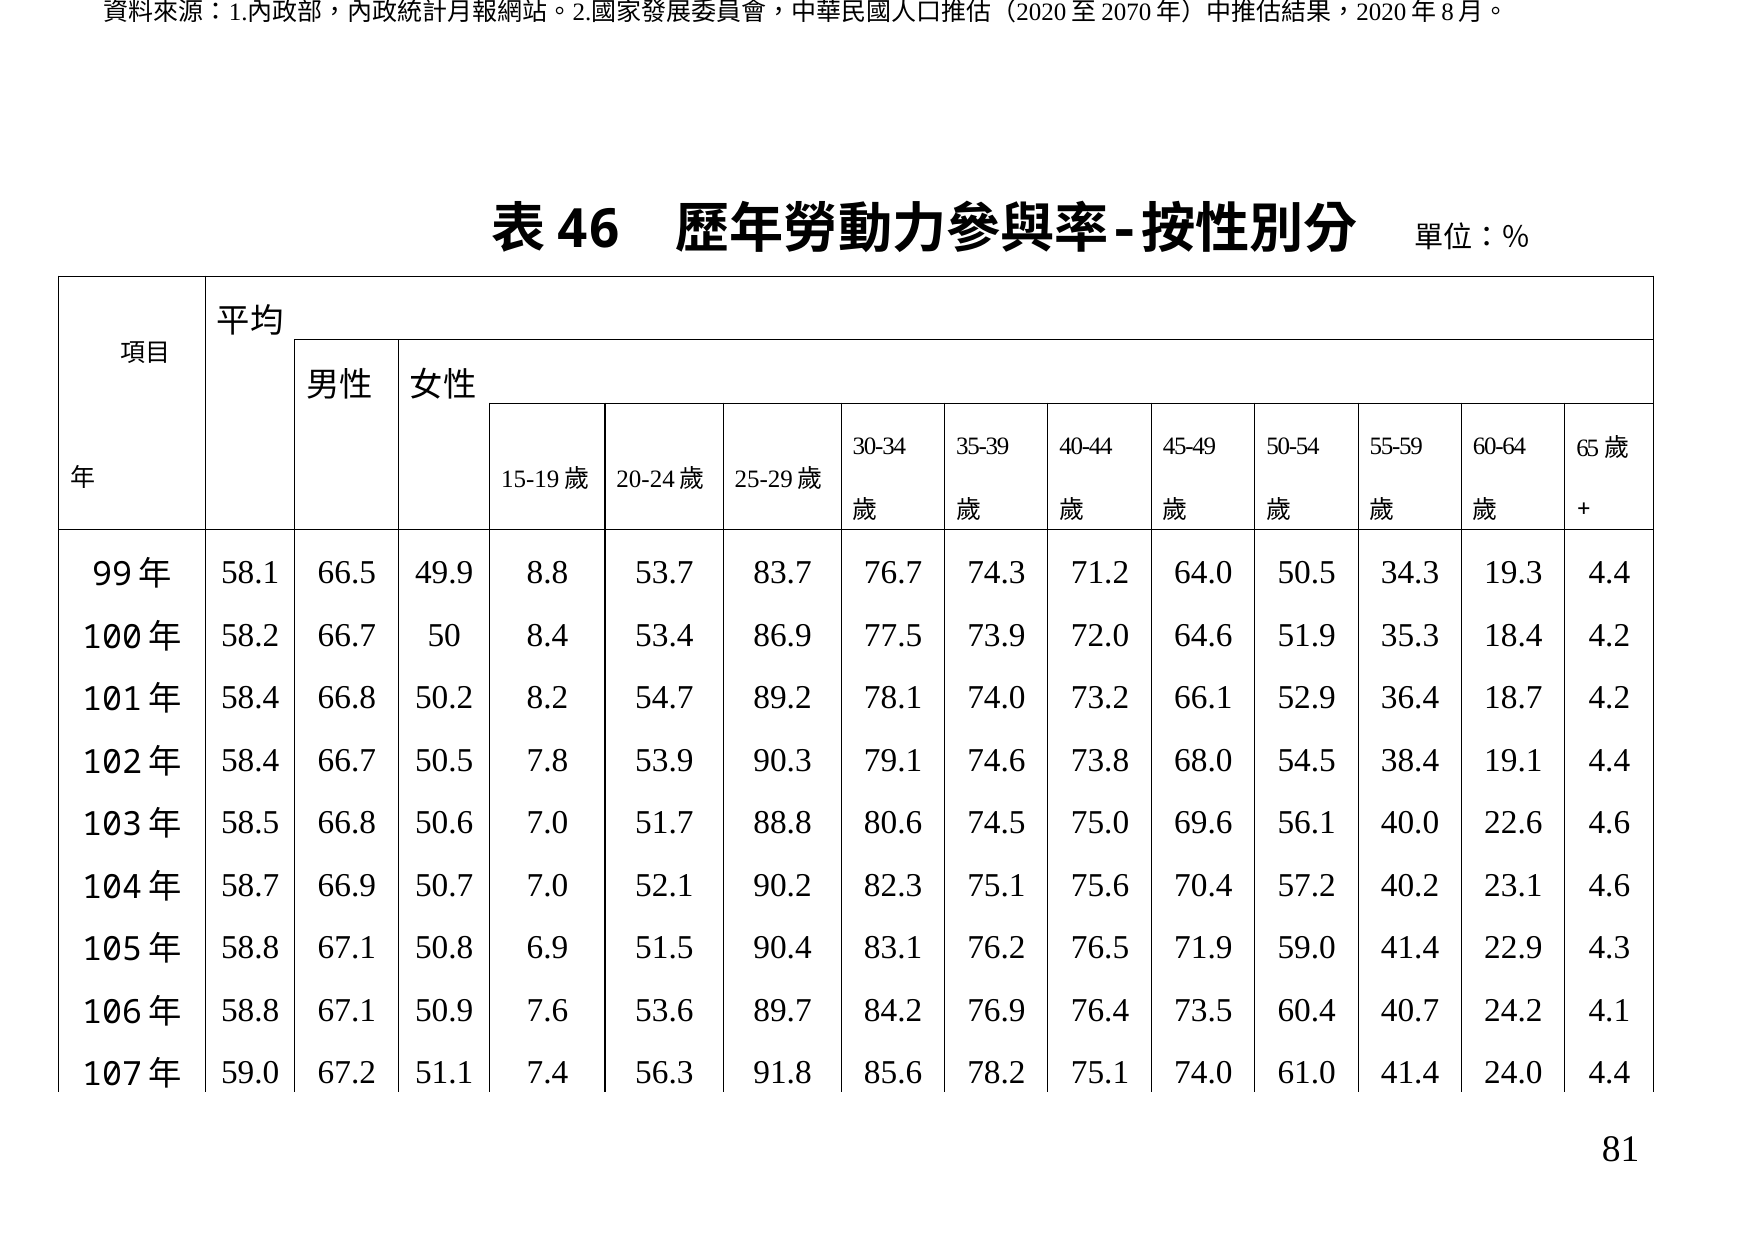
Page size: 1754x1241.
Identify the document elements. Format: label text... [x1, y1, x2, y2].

table_cell 66.8 [295, 655, 398, 717]
table_cell 15-19歲 [490, 404, 604, 529]
table_header [945, 277, 1048, 339]
table_cell 66.1 [1152, 655, 1254, 717]
table_cell 90.2 [724, 842, 841, 905]
table_cell 66.8 [295, 780, 398, 842]
table_cell 79.1 [842, 717, 944, 780]
table_header [1048, 277, 1151, 339]
table_cell 7.8 [490, 717, 604, 780]
table_cell 4.1 [1565, 967, 1653, 1030]
table_cell [1461, 340, 1565, 403]
text 資料來源：1.內政部，內政統計月報網站。2.國家發展委員會，中華民國人口推估（2020至2070年）中推估結果，2020年8月。 [103, 1, 1654, 26]
table_cell 57.2 [1255, 842, 1358, 905]
table_cell 74.3 [945, 530, 1047, 592]
table_cell 7.6 [490, 967, 604, 1030]
table_cell 86.9 [724, 592, 841, 655]
table_cell 83.1 [842, 905, 944, 967]
table_cell 54.7 [606, 655, 723, 717]
table_cell 56.1 [1255, 780, 1358, 842]
table_header [1358, 277, 1461, 339]
table_cell 104年 [59, 842, 205, 905]
table_cell 67.2 [295, 1030, 398, 1092]
table_cell 30-34歲 [842, 404, 944, 529]
table_cell 4.4 [1565, 1030, 1653, 1092]
table_header [490, 277, 605, 339]
table_cell 40-44歲 [1048, 404, 1151, 529]
table_cell 65歲+ [1565, 404, 1653, 529]
table_cell 4.2 [1565, 655, 1653, 717]
table_cell 8.4 [490, 592, 604, 655]
table_cell 75.1 [1048, 1030, 1151, 1092]
table_cell 50.5 [1255, 530, 1358, 592]
table_cell 58.7 [206, 842, 294, 905]
table_cell [605, 340, 723, 403]
table_cell 66.7 [295, 592, 398, 655]
table_cell 52.9 [1255, 655, 1358, 717]
table_cell 8.8 [490, 530, 604, 592]
table_cell 58.2 [206, 592, 294, 655]
table_cell 74.0 [1152, 1030, 1254, 1092]
table_cell 58.8 [206, 905, 294, 967]
table_cell 56.3 [606, 1030, 723, 1092]
table_header 項目 年 [59, 277, 205, 529]
table_cell 80.6 [842, 780, 944, 842]
table_cell 50-54歲 [1255, 404, 1358, 529]
table_cell 68.0 [1152, 717, 1254, 780]
table_cell 53.9 [606, 717, 723, 780]
table_cell 102年 [59, 717, 205, 780]
table_cell 34.3 [1359, 530, 1461, 592]
table_cell 54.5 [1255, 717, 1358, 780]
table_cell 51.5 [606, 905, 723, 967]
table_cell 76.9 [945, 967, 1047, 1030]
table_cell 41.4 [1359, 1030, 1461, 1092]
table_cell 75.0 [1048, 780, 1151, 842]
table_cell 7.0 [490, 842, 604, 905]
table_cell 71.9 [1152, 905, 1254, 967]
table_cell 76.2 [945, 905, 1047, 967]
table_cell 76.7 [842, 530, 944, 592]
table_cell 4.4 [1565, 717, 1653, 780]
table_cell 74.0 [945, 655, 1047, 717]
table_cell [1255, 340, 1358, 403]
table_cell 59.0 [206, 1030, 294, 1092]
table_cell 73.9 [945, 592, 1047, 655]
table_cell 50.6 [399, 780, 489, 842]
table_cell [841, 340, 944, 403]
table_cell 107年 [59, 1030, 205, 1092]
table_cell 91.8 [724, 1030, 841, 1092]
table_cell 22.9 [1462, 905, 1564, 967]
table_cell 6.9 [490, 905, 604, 967]
table_cell 61.0 [1255, 1030, 1358, 1092]
table_cell 4.4 [1565, 530, 1653, 592]
table_cell 85.6 [842, 1030, 944, 1092]
table_cell 75.1 [945, 842, 1047, 905]
table_cell 76.4 [1048, 967, 1151, 1030]
table_cell 40.0 [1359, 780, 1461, 842]
table_cell 89.2 [724, 655, 841, 717]
table_header [1151, 277, 1255, 339]
table_cell [945, 340, 1048, 403]
table_cell [490, 340, 605, 403]
table_cell 男性 [295, 340, 398, 403]
table_header [295, 277, 398, 339]
table_cell 64.0 [1152, 530, 1254, 592]
table_cell 106年 [59, 967, 205, 1030]
table_cell 66.9 [295, 842, 398, 905]
table_cell 25-29歲 [724, 404, 841, 529]
table_cell 50.7 [399, 842, 489, 905]
table_cell [206, 403, 294, 529]
table_cell 76.5 [1048, 905, 1151, 967]
table_cell 24.2 [1462, 967, 1564, 1030]
table_cell 55-59歲 [1359, 404, 1461, 529]
table_header [1461, 277, 1565, 339]
table_cell 78.1 [842, 655, 944, 717]
table_cell [295, 403, 398, 529]
table_cell 50.9 [399, 967, 489, 1030]
table_cell 58.4 [206, 655, 294, 717]
table_cell 99年 [59, 530, 205, 592]
table_cell 74.6 [945, 717, 1047, 780]
table_cell 50.2 [399, 655, 489, 717]
table_cell 59.0 [1255, 905, 1358, 967]
table_cell 4.6 [1565, 780, 1653, 842]
table_cell [1048, 340, 1151, 403]
table_header [1255, 277, 1358, 339]
table_cell 女性 [399, 340, 489, 403]
table_cell 36.4 [1359, 655, 1461, 717]
table_cell 66.7 [295, 717, 398, 780]
table_cell 35.3 [1359, 592, 1461, 655]
table_cell [1565, 340, 1653, 403]
table_cell 4.3 [1565, 905, 1653, 967]
table_cell 7.4 [490, 1030, 604, 1092]
table_cell 90.3 [724, 717, 841, 780]
table_cell 67.1 [295, 905, 398, 967]
table_cell 4.6 [1565, 842, 1653, 905]
table_cell 82.3 [842, 842, 944, 905]
table_cell 19.3 [1462, 530, 1564, 592]
table_cell [206, 339, 294, 403]
table_cell 52.1 [606, 842, 723, 905]
table_cell 64.6 [1152, 592, 1254, 655]
table_cell [723, 340, 841, 403]
table_cell 73.2 [1048, 655, 1151, 717]
table_cell 60-64歲 [1462, 404, 1564, 529]
table_cell 70.4 [1152, 842, 1254, 905]
table_cell [1151, 340, 1255, 403]
table_cell 49.9 [399, 530, 489, 592]
table_cell 19.1 [1462, 717, 1564, 780]
table_cell 7.0 [490, 780, 604, 842]
table_cell 4.2 [1565, 592, 1653, 655]
table_header [723, 277, 841, 339]
table_cell 40.2 [1359, 842, 1461, 905]
table_cell 8.2 [490, 655, 604, 717]
table_cell 105年 [59, 905, 205, 967]
table_header [605, 277, 723, 339]
table_cell 77.5 [842, 592, 944, 655]
table_cell 20-24歲 [606, 404, 723, 529]
table_cell 53.4 [606, 592, 723, 655]
table_cell 71.2 [1048, 530, 1151, 592]
table_cell 78.2 [945, 1030, 1047, 1092]
table_cell 45-49歲 [1152, 404, 1254, 529]
table_header [398, 277, 489, 339]
table_cell 89.7 [724, 967, 841, 1030]
table_cell [399, 403, 489, 529]
table_cell 88.8 [724, 780, 841, 842]
table_cell 51.9 [1255, 592, 1358, 655]
table_cell 73.5 [1152, 967, 1254, 1030]
table_cell 58.1 [206, 530, 294, 592]
table_cell 73.8 [1048, 717, 1151, 780]
table_cell 35-39歲 [945, 404, 1047, 529]
table_cell 74.5 [945, 780, 1047, 842]
table_cell 53.7 [606, 530, 723, 592]
table_cell 66.5 [295, 530, 398, 592]
table_cell 40.7 [1359, 967, 1461, 1030]
table_cell 72.0 [1048, 592, 1151, 655]
table_cell 60.4 [1255, 967, 1358, 1030]
table_cell 103年 [59, 780, 205, 842]
table_cell 75.6 [1048, 842, 1151, 905]
table_cell 18.4 [1462, 592, 1564, 655]
table_cell 100年 [59, 592, 205, 655]
table_cell 58.5 [206, 780, 294, 842]
table_cell 38.4 [1359, 717, 1461, 780]
table_header 平均 [206, 277, 295, 339]
table_cell 18.7 [1462, 655, 1564, 717]
table_cell 83.7 [724, 530, 841, 592]
table_cell 67.1 [295, 967, 398, 1030]
table_cell 41.4 [1359, 905, 1461, 967]
table_cell 22.6 [1462, 780, 1564, 842]
table_cell 50 [399, 592, 489, 655]
table_cell 51.1 [399, 1030, 489, 1092]
table_cell 101年 [59, 655, 205, 717]
table_cell 23.1 [1462, 842, 1564, 905]
table_cell [1358, 340, 1461, 403]
table_cell 50.8 [399, 905, 489, 967]
text 表46 歷年勞動力參與率-按性別分 單位：％ [103, 151, 1531, 276]
table_cell 51.7 [606, 780, 723, 842]
table_header [841, 277, 944, 339]
table_cell 53.6 [606, 967, 723, 1030]
table_cell 50.5 [399, 717, 489, 780]
table_header [1565, 277, 1653, 339]
table_cell 84.2 [842, 967, 944, 1030]
table_cell 58.4 [206, 717, 294, 780]
table_cell 69.6 [1152, 780, 1254, 842]
table_cell 24.0 [1462, 1030, 1564, 1092]
table_cell 90.4 [724, 905, 841, 967]
table_cell 58.8 [206, 967, 294, 1030]
